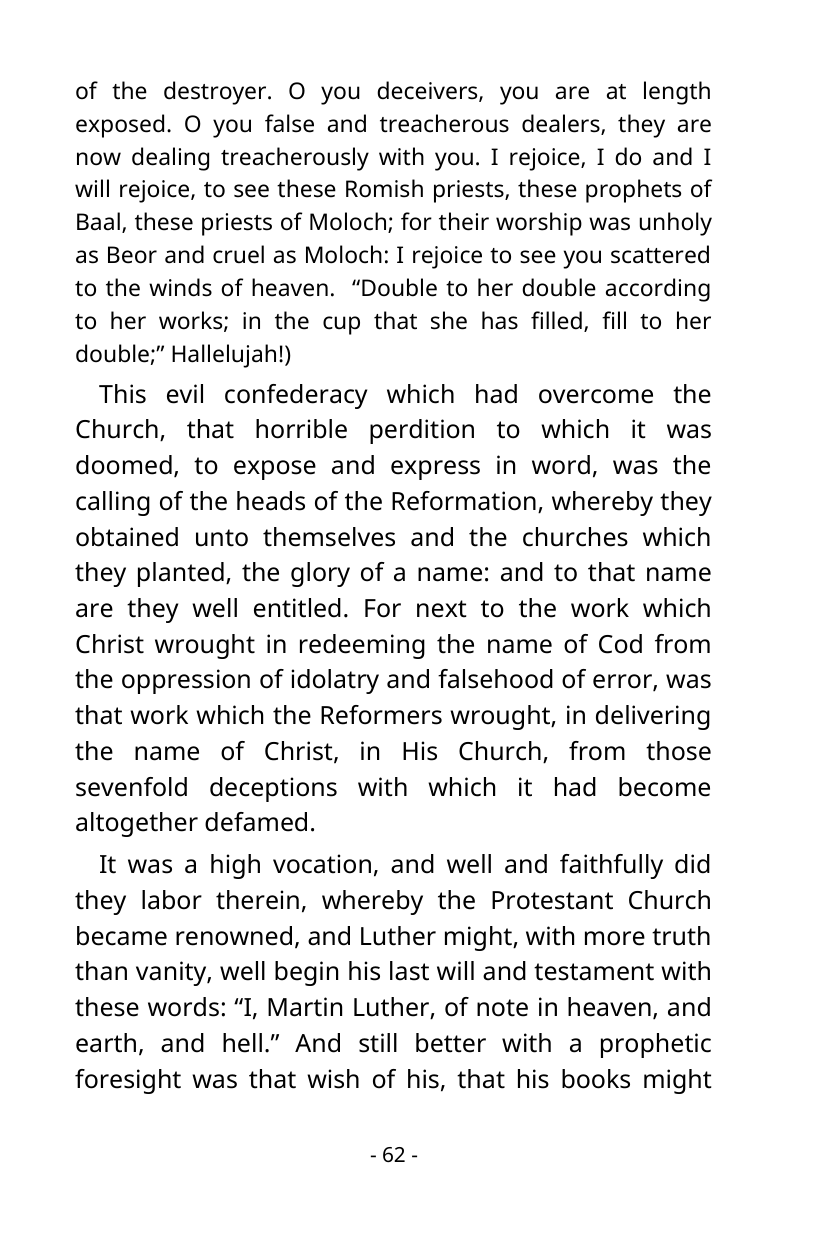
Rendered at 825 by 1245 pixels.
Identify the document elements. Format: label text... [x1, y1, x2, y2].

text It was a high vocation, and well and faithfully did they labor therein, whereby the Protestant Church became renowned, and Luther might, with more truth than vanity, well begin his last will and testament with these words: “I, Martin Luther, of note in heaven, and earth, and hell.” And still better with a prophetic foresight was that wish of his, that his books might [75, 847, 712, 1095]
text of the destroyer. O you deceivers, you are at length exposed. O you false and treacherous dealers, they are now dealing treacherously with you. I rejoice, I do and I will rejoice, to see these Romish priests, these prophets of Baal, these priests of Moloch; for their worship was unholy as Beor and cruel as Moloch: I rejoice to see you scattered to the winds of heaven. “Double to her double according to her works; in the cup that she has filled, fill to her double;” Hallelujah!) [75, 75, 712, 369]
text This evil confederacy which had overcome the Church, that horrible perdition to which it was doomed, to expose and express in word, was the calling of the heads of the Reformation, whereby they obtained unto themselves and the churches which they planted, the glory of a name: and to that name are they well entitled. For next to the work which Christ wrought in redeeming the name of Cod from the oppression of idolatry and falsehood of error, was that work which the Reformers wrought, in delivering the name of Christ, in His Church, from those sevenfold deceptions with which it had become altogether defamed. [75, 376, 712, 839]
